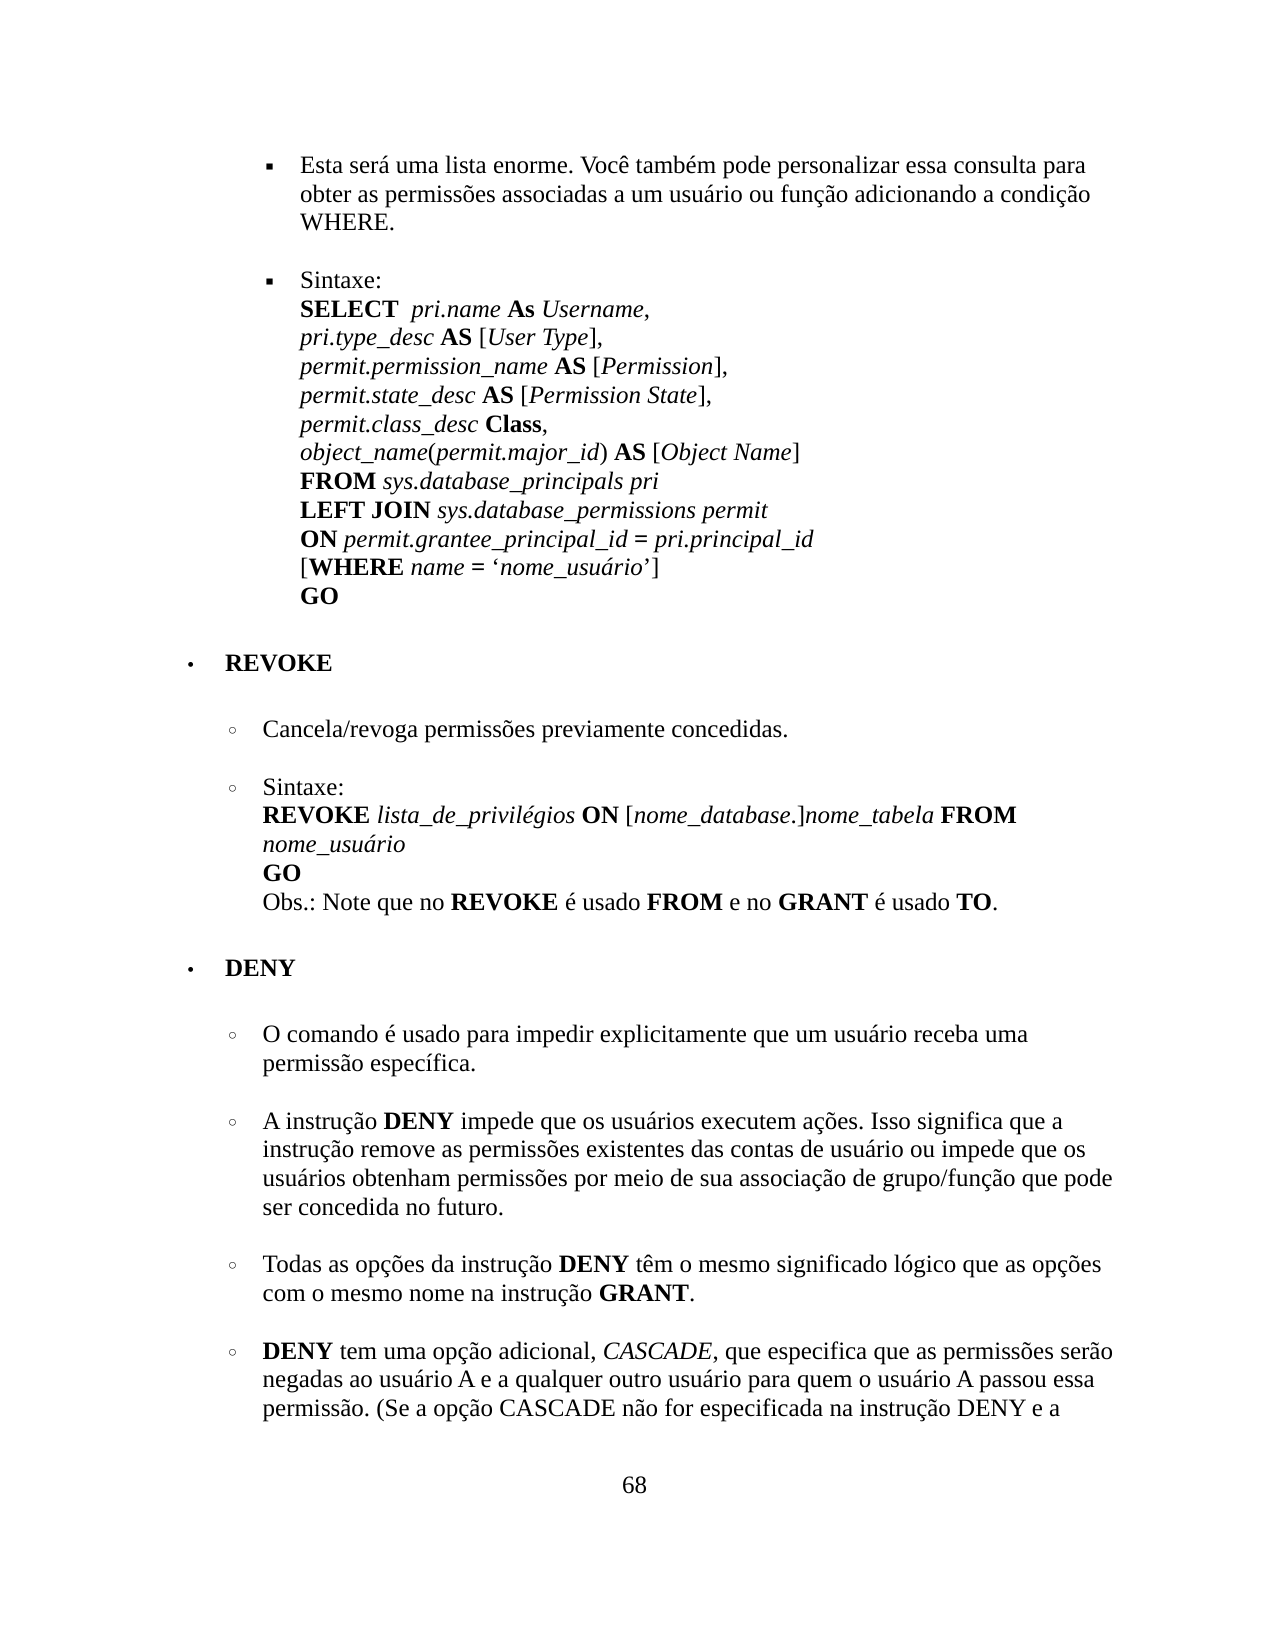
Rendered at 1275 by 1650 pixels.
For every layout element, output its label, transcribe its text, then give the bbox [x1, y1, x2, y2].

list Todas as opções da instrução DENY têm o mesmo significado lógico que as opções com o mesmo nome na instrução GRANT. [225, 1249, 1125, 1336]
list DENY [187, 953, 1125, 1011]
list Cancela/revoga permissões previamente concedidas. [225, 714, 1125, 772]
list A instrução DENY impede que os usuários executem ações. Isso significa que a instrução remove as permissões existentes das contas de usuário ou impede que os usuários obtenham permissões por meio de sua associação de grupo/função que pode ser concedida no futuro. [225, 1106, 1125, 1249]
list Sintaxe: REVOKE lista_de_privilégios ON [nome_database.]nome_tabela FROM nome_usuário GO Obs.: Note que no REVOKE é usado FROM e no GRANT é usado TO. [225, 772, 1125, 944]
list Esta será uma lista enorme. Você também pode personalizar essa consulta para obter as permissões associadas a um usuário ou função adicionando a condição WHERE. [262, 150, 1125, 265]
list DENY tem uma opção adicional, CASCADE, que especifica que as permissões serão negadas ao usuário A e a qualquer outro usuário para quem o usuário A passou essa permissão. (Se a opção CASCADE não for especificada na instrução DENY e a [225, 1336, 1125, 1422]
list Sintaxe: SELECT pri.name As Username, pri.type_desc AS [User Type], permit.permission_name AS [Permission], permit.state_desc AS [Permission State], permit.class_desc Class, object_name(permit.major_id) AS [Object Name] FROM sys.database_principals pri LEFT JOIN sys.database_permissions permit ON permit.grantee_principal_id = pri.principal_id [WHERE name = ‘nome_usuário’] GO [262, 265, 1125, 639]
list REVOKE [187, 648, 1125, 705]
list O comando é usado para impedir explicitamente que um usuário receba uma permissão específica. [225, 1019, 1125, 1106]
